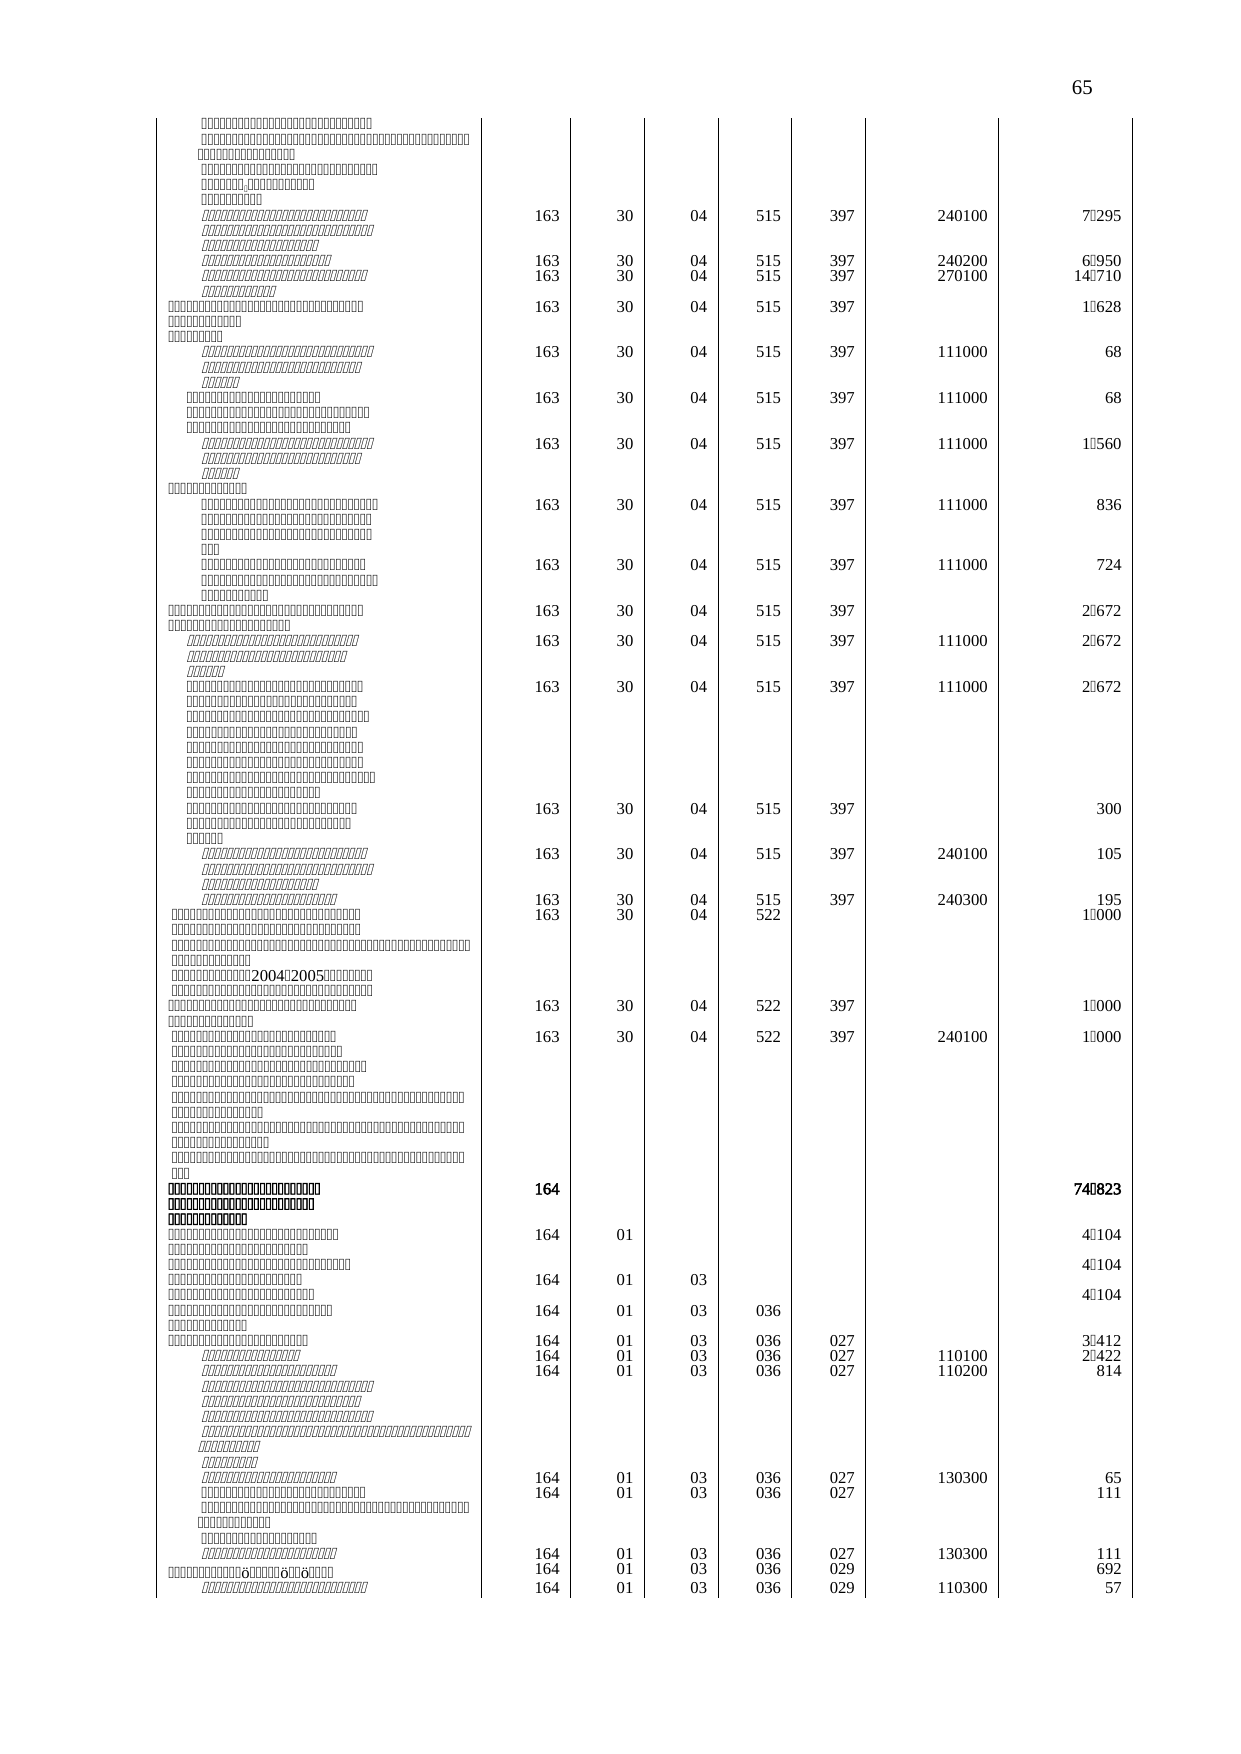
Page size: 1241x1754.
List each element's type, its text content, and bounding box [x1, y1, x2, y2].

table_cell  [157, 194, 481, 209]
table_cell  [645, 1472, 718, 1487]
table_cell  [792, 1563, 865, 1582]
table_cell  [792, 1472, 865, 1487]
table_cell [866, 483, 998, 498]
table_cell  [482, 1228, 570, 1259]
table_cell  [999, 270, 1132, 301]
table_cell  [482, 301, 570, 331]
table_cell  [719, 681, 791, 802]
table_cell  [792, 438, 865, 483]
table_cell  [571, 1582, 644, 1597]
table_cell  [999, 1031, 1132, 1183]
table_cell  [719, 255, 791, 270]
table_cell [1133, 270, 1163, 301]
table_cell  [866, 392, 998, 437]
table_cell [719, 1183, 791, 1228]
table_cell  [482, 635, 570, 681]
table_cell   [157, 1228, 481, 1259]
table_cell  [645, 1000, 718, 1031]
table_cell  [571, 255, 644, 270]
table_cell  [792, 559, 865, 605]
table_cell [1133, 894, 1163, 909]
table_cell  [571, 803, 644, 848]
table_cell [999, 331, 1132, 346]
table_cell [1133, 1000, 1163, 1031]
table_cell  [719, 1472, 791, 1487]
table_cell [866, 605, 998, 635]
table_cell [571, 118, 644, 194]
table_cell [866, 1228, 998, 1259]
table_cell [792, 1183, 865, 1228]
table_cell [866, 1183, 998, 1228]
table_cell [645, 118, 718, 194]
table_cell  [482, 209, 570, 255]
table_cell [792, 194, 865, 209]
table_cell  [157, 483, 481, 498]
table_cell  [482, 1335, 570, 1350]
table_cell [1133, 1259, 1163, 1289]
table_cell  [482, 605, 570, 635]
table_cell [482, 483, 570, 498]
table_cell  [645, 498, 718, 559]
table_cell [866, 331, 998, 346]
table_cell  [719, 803, 791, 848]
table_cell  [719, 1031, 791, 1183]
table_cell  [999, 301, 1132, 331]
table_cell  [719, 635, 791, 681]
table_cell  [866, 498, 998, 559]
table_cell  [157, 255, 481, 270]
table_cell [571, 194, 644, 209]
table_cell [571, 483, 644, 498]
table_cell  [866, 1350, 998, 1365]
table_cell [645, 331, 718, 346]
table_cell  [157, 331, 481, 346]
table_cell  [866, 209, 998, 255]
table_cell  [645, 1335, 718, 1350]
table_cell  [645, 392, 718, 437]
table_cell  [866, 1365, 998, 1472]
table_cell [645, 194, 718, 209]
table_cell [1133, 1563, 1163, 1582]
table_cell  [792, 605, 865, 635]
table_cell [482, 194, 570, 209]
table_cell  [792, 498, 865, 559]
table_cell  [571, 346, 644, 392]
table_cell    [157, 209, 481, 255]
table_cell  [719, 270, 791, 301]
table_cell  [719, 498, 791, 559]
table_cell [1133, 438, 1163, 483]
table_cell  [999, 255, 1132, 270]
table_cell [866, 1335, 998, 1350]
table_cell  [482, 498, 570, 559]
table_cell  [866, 346, 998, 392]
table_cell  [999, 209, 1132, 255]
table_cell  [866, 255, 998, 270]
table_cell  [719, 848, 791, 894]
table_cell  [792, 209, 865, 255]
table_cell  [645, 848, 718, 894]
table_cell [1133, 483, 1163, 498]
table_cell  [999, 1365, 1132, 1472]
table_cell [792, 909, 865, 1000]
table_cell  [719, 346, 791, 392]
table_cell  [866, 1582, 998, 1597]
table_cell  [792, 1487, 865, 1548]
table_cell  [866, 848, 998, 894]
table_cell  [999, 1350, 1132, 1365]
table_cell [1133, 909, 1163, 1000]
table_cell  [645, 438, 718, 483]
table_cell [866, 1563, 998, 1582]
table_cell  [645, 1350, 718, 1365]
table_cell  [999, 346, 1132, 392]
table_cell [1133, 1031, 1163, 1183]
table_cell  [719, 1582, 791, 1597]
table_cell  [571, 1365, 644, 1472]
table_cell  [571, 1563, 644, 1582]
table_cell  [792, 894, 865, 909]
table_cell  [571, 1228, 644, 1259]
table_cell  [866, 894, 998, 909]
table_cell  [571, 681, 644, 802]
table_cell  [157, 894, 481, 909]
table_cell [645, 1183, 718, 1228]
table_cell  [999, 681, 1132, 802]
table_cell   [157, 301, 481, 331]
table_cell  [157, 1335, 481, 1350]
table_cell    [157, 635, 481, 681]
table_cell  [999, 894, 1132, 909]
table_cell  [719, 559, 791, 605]
table_cell     [157, 118, 481, 194]
table_cell [1133, 803, 1163, 848]
table_cell  [792, 635, 865, 681]
table_cell  [645, 1582, 718, 1597]
table_cell [1133, 1335, 1163, 1350]
table_cell  [645, 1548, 718, 1563]
table_cell [866, 909, 998, 1000]
table_cell  [645, 301, 718, 331]
table_cell  [719, 1335, 791, 1350]
table_cell  [571, 635, 644, 681]
table_cell  [645, 1259, 718, 1289]
table_cell [866, 1259, 998, 1289]
table_cell [1133, 559, 1163, 605]
table_cell  [792, 1548, 865, 1563]
table_cell  [792, 1000, 865, 1031]
table_cell  [482, 1031, 570, 1183]
table_cell [1133, 1350, 1163, 1365]
table_cell   [157, 605, 481, 635]
table_cell  [482, 1183, 570, 1228]
table_cell  [792, 1335, 865, 1350]
table_cell   [157, 1259, 481, 1289]
table_cell   [157, 270, 481, 301]
table_cell    [157, 392, 481, 437]
table_cell  [999, 635, 1132, 681]
table_cell [999, 118, 1132, 194]
table_cell [719, 331, 791, 346]
table_cell  [571, 438, 644, 483]
table_cell  [645, 909, 718, 1000]
table_cell  [792, 346, 865, 392]
table_cell  [999, 1548, 1132, 1563]
table_cell    [157, 559, 481, 605]
table_cell  [482, 392, 570, 437]
table_cell [1133, 209, 1163, 255]
table_cell  [999, 438, 1132, 483]
table_cell  [482, 438, 570, 483]
table_cell  [999, 498, 1132, 559]
table_cell  [571, 1472, 644, 1487]
table_cell [571, 331, 644, 346]
table_cell  [571, 1350, 644, 1365]
table_cell [866, 803, 998, 848]
table_cell  [571, 1487, 644, 1548]
table_cell  [571, 209, 644, 255]
table_cell  [157, 1350, 481, 1365]
table_cell  [645, 894, 718, 909]
table_cell  [645, 209, 718, 255]
table_cell  [999, 1228, 1132, 1259]
table_cell  [645, 803, 718, 848]
table_cell  [792, 1582, 865, 1597]
table_cell  [792, 301, 865, 331]
table_cell [1133, 1472, 1163, 1487]
table_cell  [999, 909, 1132, 1000]
table_cell [1133, 498, 1163, 559]
table_cell  [792, 255, 865, 270]
table_cell [866, 1000, 998, 1031]
table_cell  [482, 894, 570, 909]
table_cell  [999, 1289, 1132, 1335]
table_cell [1133, 1487, 1163, 1548]
table_cell  [571, 301, 644, 331]
table_cell  [866, 438, 998, 483]
table_cell [1133, 118, 1163, 194]
table_cell  [482, 1548, 570, 1563]
table_cell [1133, 1228, 1163, 1259]
table_cell  [645, 559, 718, 605]
table_cell  [645, 1031, 718, 1183]
table_cell [792, 483, 865, 498]
table_cell [719, 483, 791, 498]
table_cell  [999, 392, 1132, 437]
table_cell  [866, 270, 998, 301]
table_cell  [482, 1472, 570, 1487]
table_cell  [999, 803, 1132, 848]
table_cell  [482, 909, 570, 1000]
table_cell  [719, 209, 791, 255]
table_cell  [792, 270, 865, 301]
table_cell  [719, 1000, 791, 1031]
table_cell [719, 194, 791, 209]
table_cell [1133, 1183, 1163, 1228]
table_cell  [999, 1472, 1132, 1487]
table_cell  [645, 270, 718, 301]
table_cell [719, 1228, 791, 1259]
table_cell  [792, 848, 865, 894]
table_cell [999, 483, 1132, 498]
table_cell    [157, 438, 481, 483]
table_cell  [719, 909, 791, 1000]
table_cell      [157, 909, 481, 1000]
table_cell ööö [157, 1563, 481, 1582]
table_cell  [719, 1365, 791, 1472]
table_cell  [999, 559, 1132, 605]
table_cell [1133, 255, 1163, 270]
table_cell  [482, 270, 570, 301]
table_cell [1133, 848, 1163, 894]
table_cell [792, 1289, 865, 1335]
table_cell  [157, 1472, 481, 1487]
table_cell  [645, 635, 718, 681]
table_cell  [719, 1487, 791, 1548]
table_cell  [571, 848, 644, 894]
table_cell       [157, 1365, 481, 1472]
table_cell  [571, 605, 644, 635]
table_cell  [866, 1031, 998, 1183]
table_cell    [157, 848, 481, 894]
table_cell [1133, 1365, 1163, 1472]
table_cell [645, 483, 718, 498]
table_cell  [645, 681, 718, 802]
table_cell  [482, 559, 570, 605]
table_cell  [792, 1031, 865, 1183]
table_cell [719, 1259, 791, 1289]
table_cell         [157, 681, 481, 802]
table_cell  [571, 1335, 644, 1350]
table_cell  [482, 1487, 570, 1548]
table_cell  [719, 1289, 791, 1335]
table_cell [866, 301, 998, 331]
table_cell  [999, 1563, 1132, 1582]
table_cell  [866, 681, 998, 802]
table_cell  [866, 1548, 998, 1563]
table_cell  [866, 559, 998, 605]
table_cell [719, 118, 791, 194]
table_cell  [482, 1350, 570, 1365]
table_cell [866, 118, 998, 194]
table_cell    [157, 1183, 481, 1228]
table_cell  [482, 346, 570, 392]
table_cell [866, 1487, 998, 1548]
table_cell [1133, 301, 1163, 331]
table_cell [1133, 1582, 1163, 1597]
table_cell [1133, 194, 1163, 209]
table_cell [1133, 605, 1163, 635]
table_cell  [999, 1183, 1132, 1228]
table_cell  [482, 1582, 570, 1597]
table_cell  [645, 1487, 718, 1548]
table_cell  [157, 1548, 481, 1563]
table_cell  [719, 1563, 791, 1582]
table_cell  [792, 1350, 865, 1365]
table_cell    [157, 346, 481, 392]
table_cell  [571, 1259, 644, 1289]
table_cell  [866, 1472, 998, 1487]
table_cell  [482, 681, 570, 802]
table_cell  [719, 605, 791, 635]
table_cell  [999, 1487, 1132, 1548]
table_cell  [645, 1289, 718, 1335]
table_cell  [792, 803, 865, 848]
table_cell    [157, 803, 481, 848]
table_cell  [482, 1365, 570, 1472]
table_cell  [792, 1365, 865, 1472]
table_cell    [157, 1289, 481, 1335]
table_cell  [999, 1582, 1132, 1597]
table_cell [866, 194, 998, 209]
table_cell  [482, 1563, 570, 1582]
table_cell  [999, 1335, 1132, 1350]
table_cell [792, 331, 865, 346]
table_cell  [792, 392, 865, 437]
table_cell [482, 118, 570, 194]
table_cell  [571, 498, 644, 559]
table_cell  [571, 909, 644, 1000]
table_cell  [719, 438, 791, 483]
table_cell  [482, 848, 570, 894]
table_cell [1133, 635, 1163, 681]
table_cell  [571, 1031, 644, 1183]
table_cell  [999, 848, 1132, 894]
table_cell  [999, 1000, 1132, 1031]
table_cell  [719, 1350, 791, 1365]
table_cell  [482, 255, 570, 270]
table_cell [792, 1228, 865, 1259]
table_cell     [157, 498, 481, 559]
table_cell  [645, 255, 718, 270]
table_cell  [645, 1365, 718, 1472]
table_cell [792, 118, 865, 194]
table_cell  [157, 1582, 481, 1597]
table_cell  [571, 1289, 644, 1335]
table_cell    [157, 1487, 481, 1548]
table_cell  [719, 894, 791, 909]
table_cell  [866, 635, 998, 681]
table_cell [1133, 1548, 1163, 1563]
table_cell  [571, 894, 644, 909]
table_cell [1133, 681, 1163, 802]
table_cell  [571, 559, 644, 605]
table_cell [1133, 331, 1163, 346]
table_cell   [157, 1000, 481, 1031]
table_cell  [719, 301, 791, 331]
table_cell [1133, 346, 1163, 392]
table_cell [1133, 392, 1163, 437]
table_cell  [645, 605, 718, 635]
table_cell [1133, 1289, 1163, 1335]
table_cell  [571, 392, 644, 437]
table_cell [866, 1289, 998, 1335]
table_cell  [571, 1000, 644, 1031]
table_cell  [645, 1563, 718, 1582]
table_cell  [482, 1289, 570, 1335]
table_cell  [645, 346, 718, 392]
table_cell [999, 194, 1132, 209]
table_cell  [999, 1259, 1132, 1289]
table_cell  [482, 803, 570, 848]
table_cell [482, 331, 570, 346]
table_cell  [792, 681, 865, 802]
table_cell        [157, 1031, 481, 1183]
table_cell [792, 1259, 865, 1289]
table_cell  [571, 270, 644, 301]
table_cell  [482, 1259, 570, 1289]
table_cell  [999, 605, 1132, 635]
table_cell [645, 1228, 718, 1259]
table_cell  [719, 392, 791, 437]
table_cell  [571, 1548, 644, 1563]
table_cell  [719, 1548, 791, 1563]
table_cell [571, 1183, 644, 1228]
table_cell  [482, 1000, 570, 1031]
